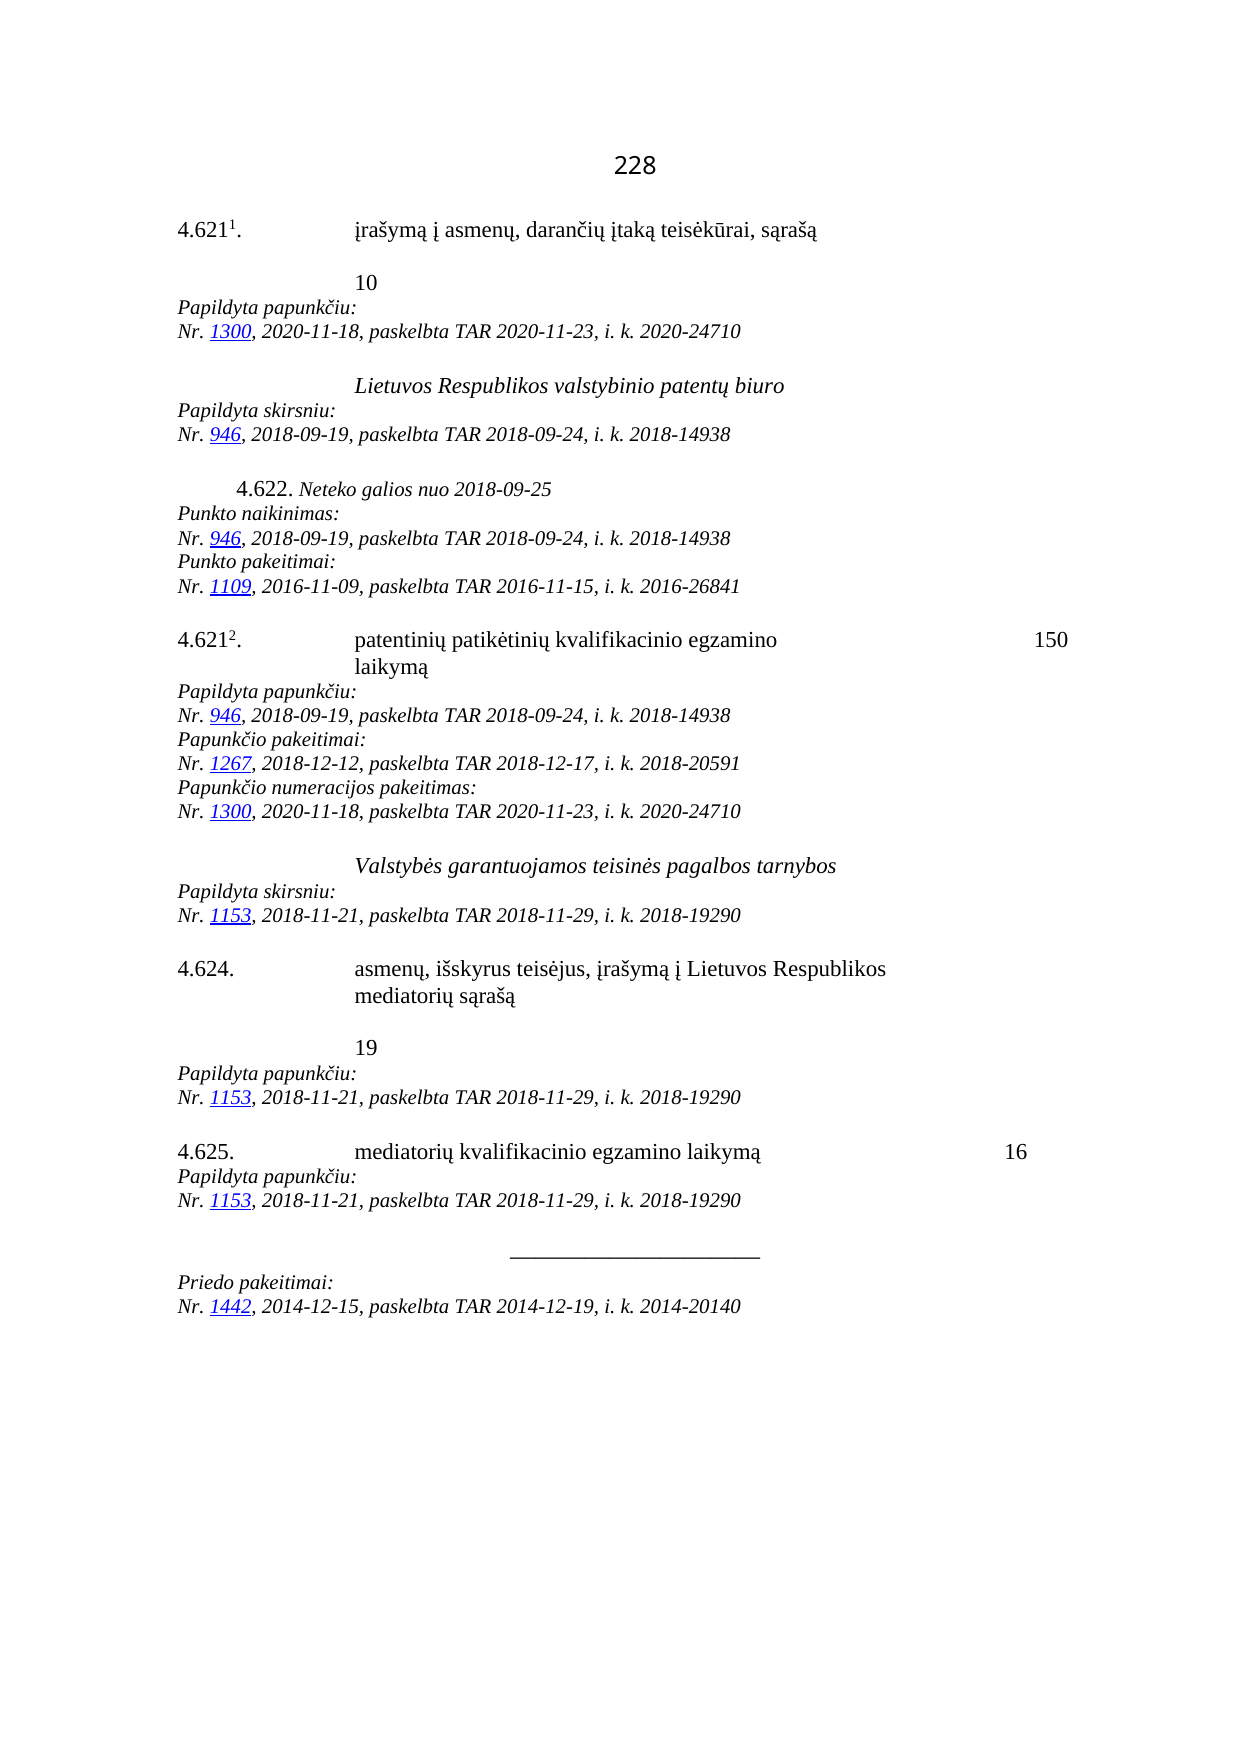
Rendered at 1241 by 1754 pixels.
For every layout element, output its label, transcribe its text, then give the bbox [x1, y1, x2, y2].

text 4.6212. patentinių patikėtinių kvalifikacinio egzamino 150 [177, 626, 1093, 653]
text Papildyta papunkčiu: [177, 295, 1093, 319]
text Nr. 1153, 2018-11-21, paskelbta TAR 2018-11-29, i. k. 2018-19290 [177, 1085, 1093, 1109]
text Papildyta papunkčiu: [177, 679, 1093, 703]
text Priedo pakeitimai: [177, 1270, 1093, 1294]
text Nr. 946, 2018-09-19, paskelbta TAR 2018-09-24, i. k. 2018-14938 [177, 422, 1093, 446]
text Papildyta papunkčiu: [177, 1164, 1093, 1188]
text Punkto naikinimas: [177, 501, 1093, 525]
text Punkto pakeitimai: [177, 549, 1093, 573]
text laikymą [177, 653, 857, 679]
text Nr. 1109, 2016-11-09, paskelbta TAR 2016-11-15, i. k. 2016-26841 [177, 573, 1093, 598]
text Nr. 1300, 2020-11-18, paskelbta TAR 2020-11-23, i. k. 2020-24710 [177, 799, 1093, 823]
text Papildyta skirsniu: [177, 878, 1093, 903]
text Valstybės garantuojamos teisinės pagalbos tarnybos [354, 852, 1093, 878]
text Nr. 946, 2018-09-19, paskelbta TAR 2018-09-24, i. k. 2018-14938 [177, 703, 1093, 727]
text Nr. 1300, 2020-11-18, paskelbta TAR 2020-11-23, i. k. 2020-24710 [177, 319, 1093, 343]
text 4.624. asmenų, išskyrus teisėjus, įrašymą į Lietuvos Respublikos mediatorių sąrašą 19 [177, 955, 916, 1061]
text Papunkčio numeracijos pakeitimas: [177, 775, 1093, 799]
text –––––––––––––––––––– [177, 1241, 1093, 1270]
text Papildyta papunkčiu: [177, 1061, 1093, 1085]
text Papildyta skirsniu: [177, 398, 1093, 422]
text Papunkčio pakeitimai: [177, 727, 1093, 751]
text Nr. 1153, 2018-11-21, paskelbta TAR 2018-11-29, i. k. 2018-19290 [177, 903, 1093, 927]
text Nr. 1267, 2018-12-12, paskelbta TAR 2018-12-17, i. k. 2018-20591 [177, 751, 1093, 775]
text Lietuvos Respublikos valstybinio patentų biuro [354, 372, 1093, 398]
text Nr. 1442, 2014-12-15, paskelbta TAR 2014-12-19, i. k. 2014-20140 [177, 1294, 1093, 1318]
text 4.625. mediatorių kvalifikacinio egzamino laikymą 16 [177, 1138, 1093, 1164]
text 4.622. Neteko galios nuo 2018-09-25 [177, 475, 1093, 501]
text Nr. 1153, 2018-11-21, paskelbta TAR 2018-11-29, i. k. 2018-19290 [177, 1188, 1093, 1212]
text 4.6211. įrašymą į asmenų, darančių įtaką teisėkūrai, sąrašą 10 [177, 216, 916, 295]
text Nr. 946, 2018-09-19, paskelbta TAR 2018-09-24, i. k. 2018-14938 [177, 525, 1093, 549]
